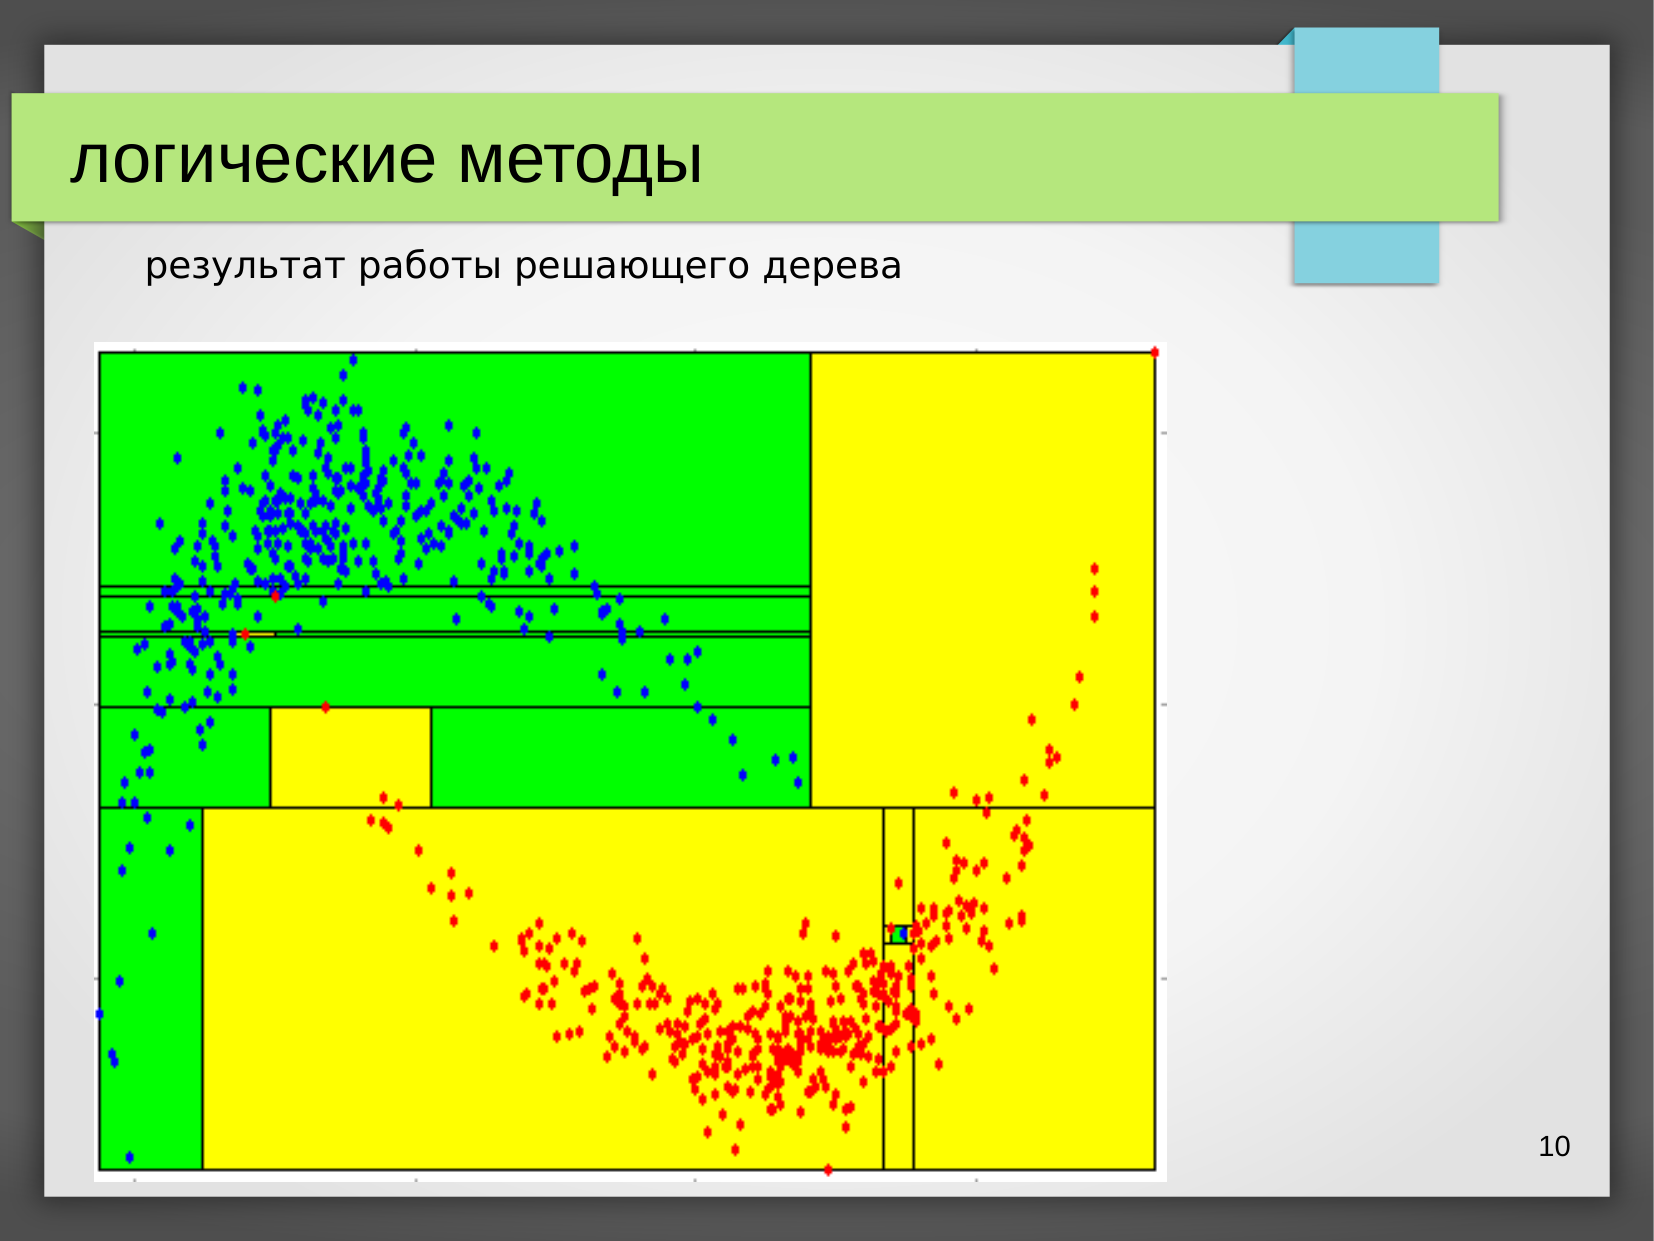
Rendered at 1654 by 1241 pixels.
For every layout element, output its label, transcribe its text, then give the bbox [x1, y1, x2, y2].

title логические методы [70, 118, 1205, 199]
picture [0, 0, 1654, 1241]
text_box результат работы решающего дерева [129, 236, 1123, 295]
